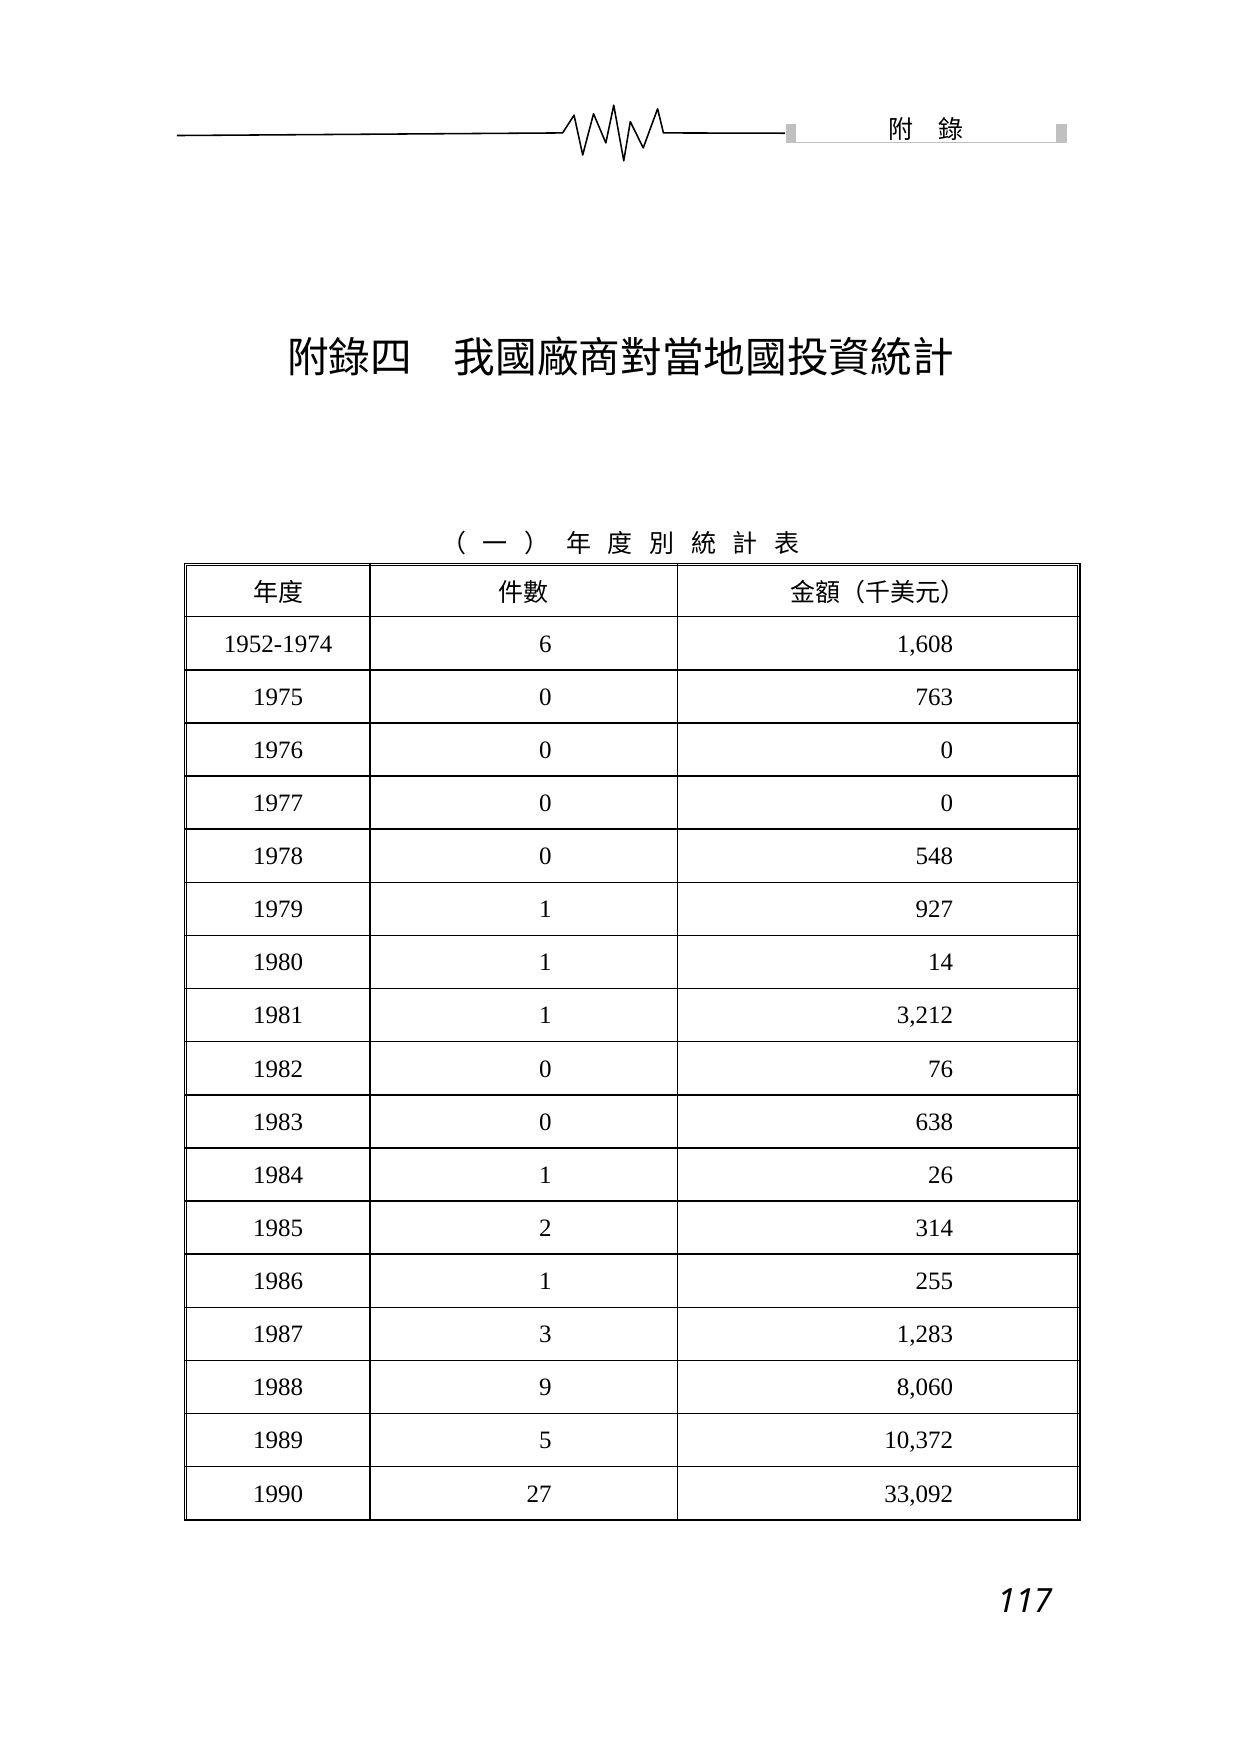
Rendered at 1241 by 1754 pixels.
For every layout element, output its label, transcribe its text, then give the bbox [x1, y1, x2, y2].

table_cell 1 [371, 936, 677, 988]
table_cell 255 [678, 1255, 1077, 1306]
table_header 件數 [371, 566, 677, 616]
table_cell 1989 [187, 1414, 369, 1466]
table_cell 0 [371, 830, 677, 881]
table_header 年度 [187, 566, 369, 616]
table_cell 1990 [187, 1467, 369, 1519]
table_cell 0 [371, 671, 677, 722]
table_cell 314 [678, 1202, 1077, 1253]
table_cell 1 [371, 989, 677, 1041]
table_cell 0 [678, 777, 1077, 828]
table_cell 1 [371, 883, 677, 934]
table_cell 5 [371, 1414, 677, 1466]
table_cell 638 [678, 1096, 1077, 1147]
table_cell 1977 [187, 777, 369, 828]
table_cell 10,372 [678, 1414, 1077, 1466]
table_cell 2 [371, 1202, 677, 1253]
table_cell 1 [371, 1255, 677, 1306]
table_cell 1952-1974 [187, 617, 369, 669]
table_cell 1979 [187, 883, 369, 934]
table_cell 1,283 [678, 1308, 1077, 1359]
table_cell 1982 [187, 1042, 369, 1094]
table_cell 0 [371, 1096, 677, 1147]
table_cell 548 [678, 830, 1077, 881]
table_cell 927 [678, 883, 1077, 934]
table_cell 3,212 [678, 989, 1077, 1041]
table_cell 0 [371, 1042, 677, 1094]
table_cell 1987 [187, 1308, 369, 1359]
table_cell 1986 [187, 1255, 369, 1306]
table_cell 26 [678, 1149, 1077, 1200]
table_cell 1 [371, 1149, 677, 1200]
table_cell 1984 [187, 1149, 369, 1200]
table_cell 0 [371, 724, 677, 775]
table_cell 3 [371, 1308, 677, 1359]
table_cell 9 [371, 1361, 677, 1413]
table_cell 1976 [187, 724, 369, 775]
table_cell 14 [678, 936, 1077, 988]
table_cell 27 [371, 1467, 677, 1519]
table_cell 1985 [187, 1202, 369, 1253]
table_cell 0 [678, 724, 1077, 775]
text 附錄四 我國廠商對當地國投資統計 [183, 313, 1058, 375]
table_cell 1975 [187, 671, 369, 722]
table_cell 76 [678, 1042, 1077, 1094]
table_cell 33,092 [678, 1467, 1077, 1519]
table_cell 1983 [187, 1096, 369, 1147]
table_cell 1,608 [678, 617, 1077, 669]
table_cell 8,060 [678, 1361, 1077, 1413]
table_cell 1988 [187, 1361, 369, 1413]
table_cell 763 [678, 671, 1077, 722]
table_cell 6 [371, 617, 677, 669]
table_cell 1981 [187, 989, 369, 1041]
text （一）年度別統計表 [183, 500, 1058, 563]
table_cell 1978 [187, 830, 369, 881]
table_cell 1980 [187, 936, 369, 988]
table_header 金額（千美元） [678, 566, 1077, 616]
table_cell 0 [371, 777, 677, 828]
